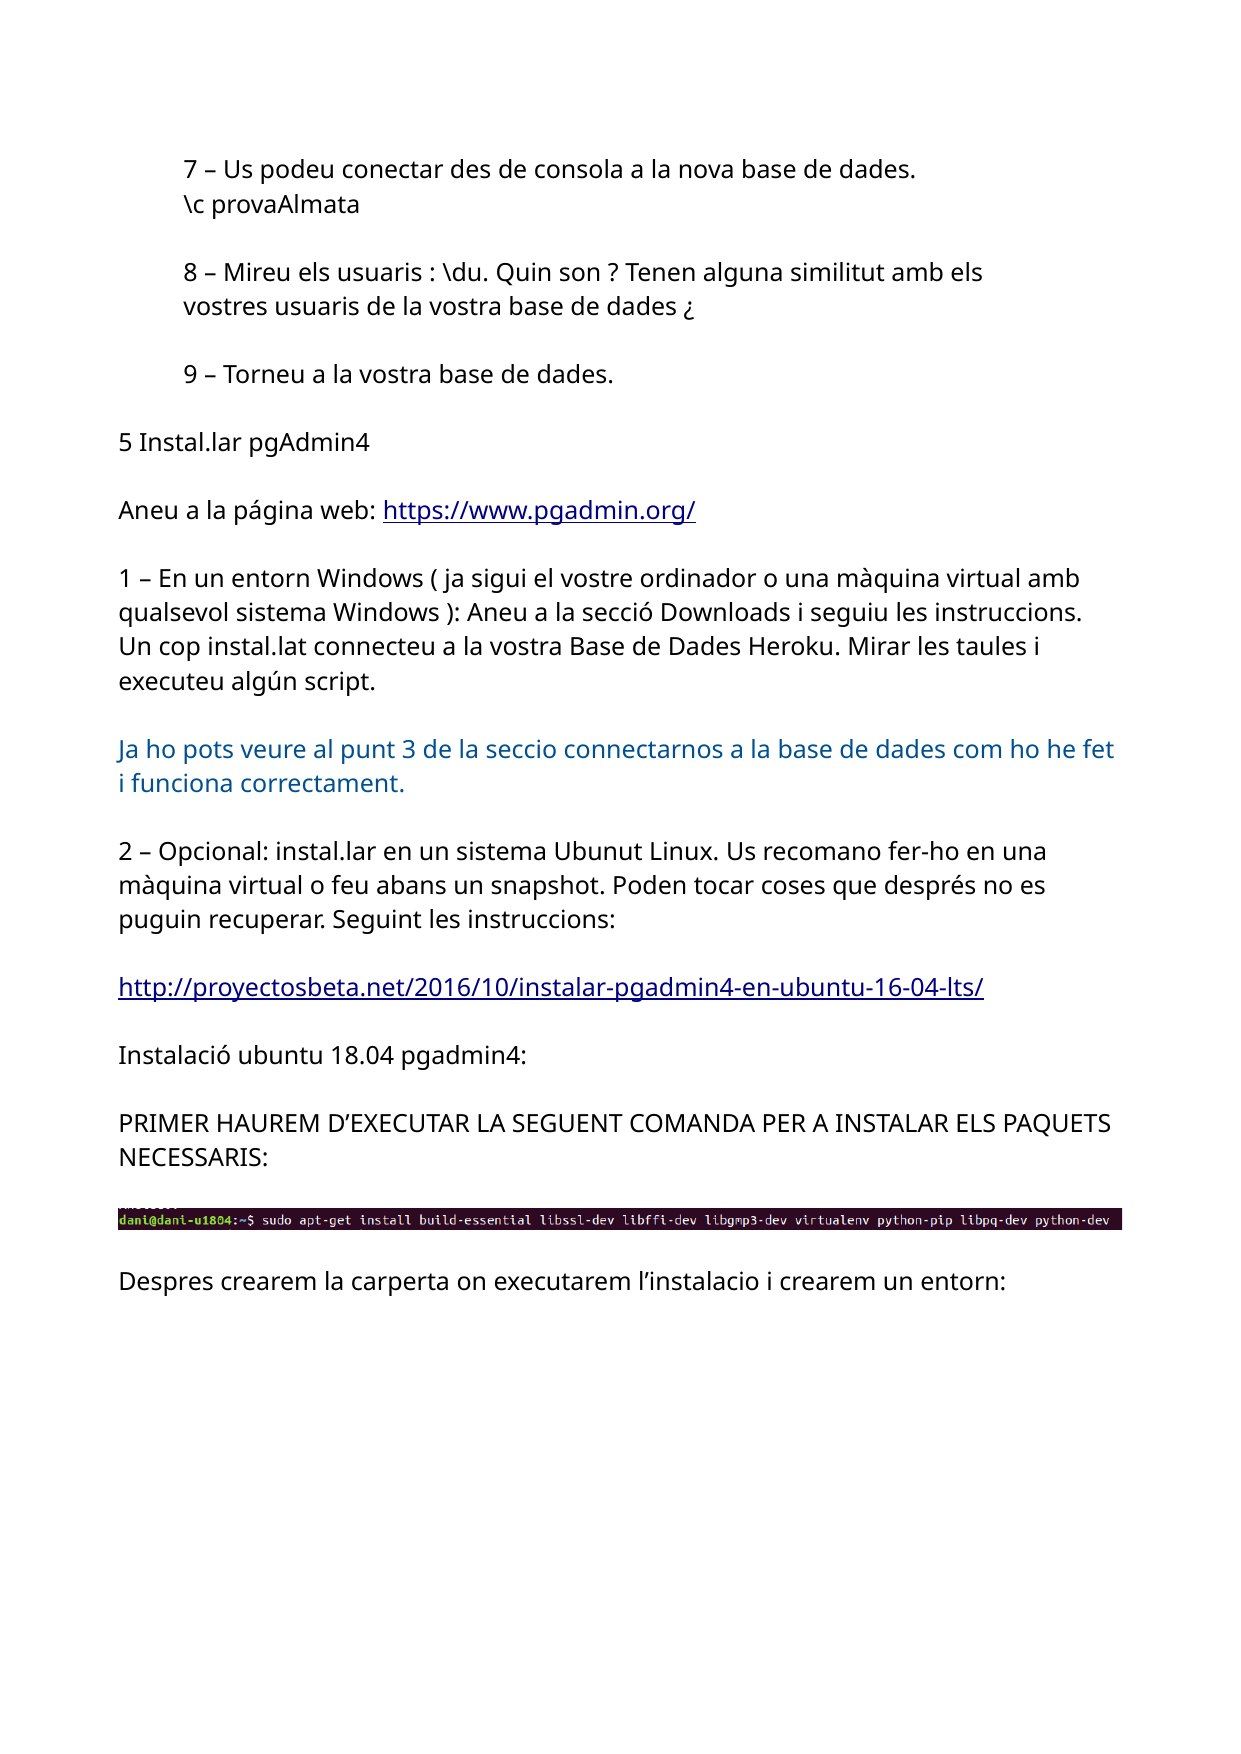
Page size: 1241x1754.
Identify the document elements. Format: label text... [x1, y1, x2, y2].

text http://proyectosbeta.net/2016/10/instalar-pgadmin4-en-ubuntu-16-04-lts/ [118, 970, 1122, 1004]
text 1 – En un entorn Windows ( ja sigui el vostre ordinador o una màquina virtual amb qualsevol sistema Windows ): Aneu a la secció Downloads i seguiu les instruccions. Un cop instal.lat connecteu a la vostra Base de Dades Heroku. Mirar les taules i executeu algún script. [118, 561, 1122, 697]
picture [118, 1208, 1123, 1230]
text 5 Instal.lar pgAdmin4 [118, 425, 1122, 459]
text 7 – Us podeu conectar des de consola a la nova base de dades. [183, 152, 1122, 186]
text Despres crearem la carperta on executarem l’instalacio i crearem un entorn: [118, 1264, 1122, 1298]
text vostres usuaris de la vostra base de dades ¿ [183, 288, 1122, 322]
text 2 – Opcional: instal.lar en un sistema Ubunut Linux. Us recomano fer-ho en una màquina virtual o feu abans un snapshot. Poden tocar coses que després no es puguin recuperar. Seguint les instruccions: [118, 833, 1122, 936]
text PRIMER HAUREM D’EXECUTAR LA SEGUENT COMANDA PER A INSTALAR ELS PAQUETS NECESSARIS: [118, 1106, 1122, 1174]
text \c provaAlmata [183, 186, 1122, 220]
text Aneu a la página web: https://www.pgadmin.org/ [118, 493, 1122, 527]
text 9 – Torneu a la vostra base de dades. [183, 357, 1122, 391]
text Instalació ubuntu 18.04 pgadmin4: [118, 1038, 1122, 1072]
text 8 – Mireu els usuaris : \du. Quin son ? Tenen alguna similitut amb els [183, 254, 1122, 288]
text Ja ho pots veure al punt 3 de la seccio connectarnos a la base de dades com ho he fet i funciona correctament. [118, 731, 1122, 799]
